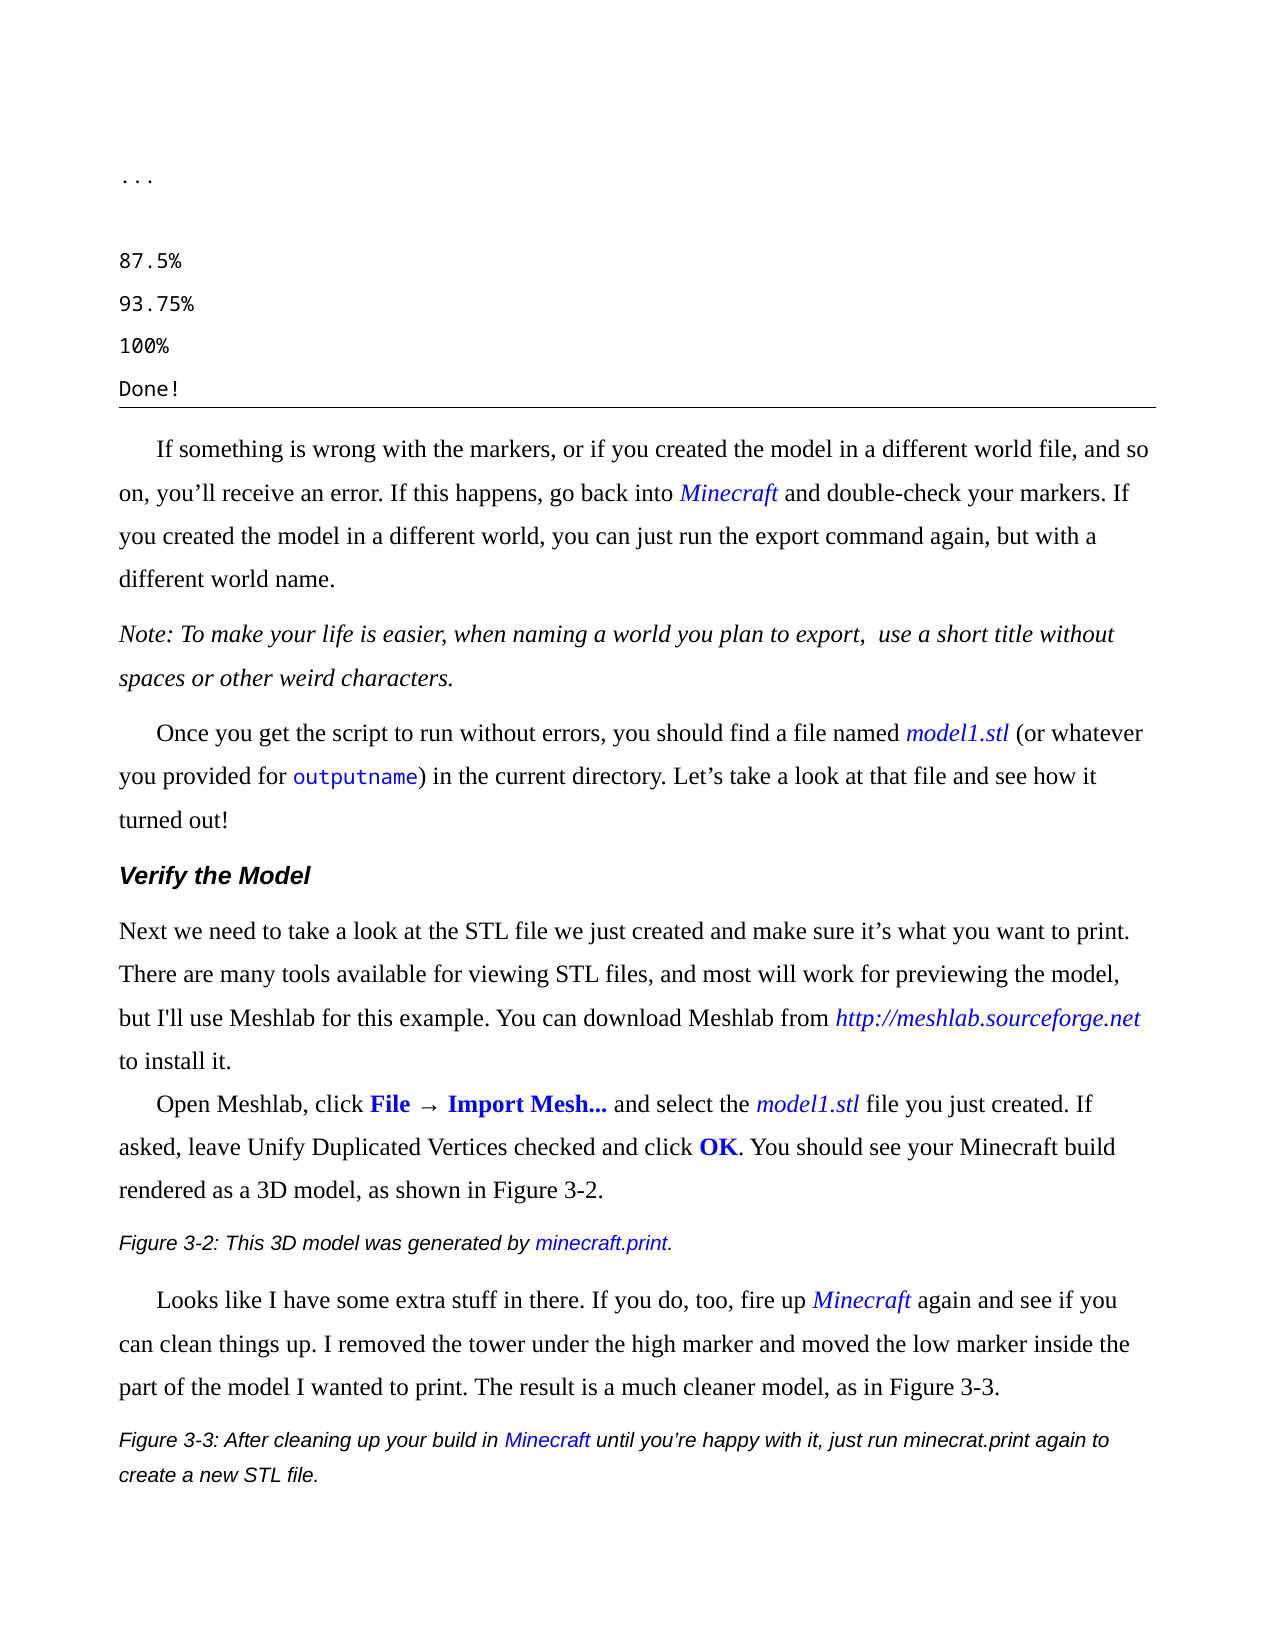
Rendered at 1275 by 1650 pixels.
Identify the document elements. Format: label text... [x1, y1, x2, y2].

text Note: To make your life is easier, when naming a world you plan to export, use a short title without spaces or other weird characters. [118, 619, 1156, 691]
text If something is wrong with the markers, or if you created the model in a different world file, and so on, you’ll receive an error. If this happens, go back into Minecraft and double-check your markers. If you created the model in a different world, you can just run the export command again, but with a different world name. [118, 434, 1156, 593]
text 100% [118, 332, 1156, 360]
text Figure 3-2: This 3D model was generated by minecraft.print. [118, 1231, 1156, 1255]
text Done! [118, 374, 1156, 408]
text Looks like I have some extra stuff in there. If you do, too, fire up Minecraft again and see if you can clean things up. I removed the tower under the high marker and moved the low marker inside the part of the model I wanted to print. The result is a much cleaner model, as in Figure 3-3. [118, 1286, 1156, 1401]
text Once you get the script to run without errors, you should find a file named model1.stl (or whatever you provided for outputname) in the current directory. Let’s take a look at that file and see how it turned out! [118, 718, 1156, 834]
text Next we need to take a look at the STL file we just created and make sure it’s what you want to print. There are many tools available for viewing STL files, and most will work for previewing the model, but I'll use Meshlab for this example. You can download Meshlab from http://meshlab.sourceforge.net to install it. [118, 916, 1156, 1074]
text Verify the Model [118, 861, 1156, 889]
text Open Meshlab, click File → Import Mesh... and select the model1.stl file you just created. If asked, leave Unify Duplicated Vertices checked and click OK. You should see your Minecraft build rendered as a 3D model, as shown in Figure 3-2. [118, 1089, 1156, 1204]
text 87.5% [118, 246, 1156, 275]
text ... [118, 161, 1156, 189]
text Figure 3-3: After cleaning up your build in Minecraft until you’re happy with it, just run minecrat.print again to create a new STL file. [118, 1427, 1156, 1487]
text 93.75% [118, 289, 1156, 317]
